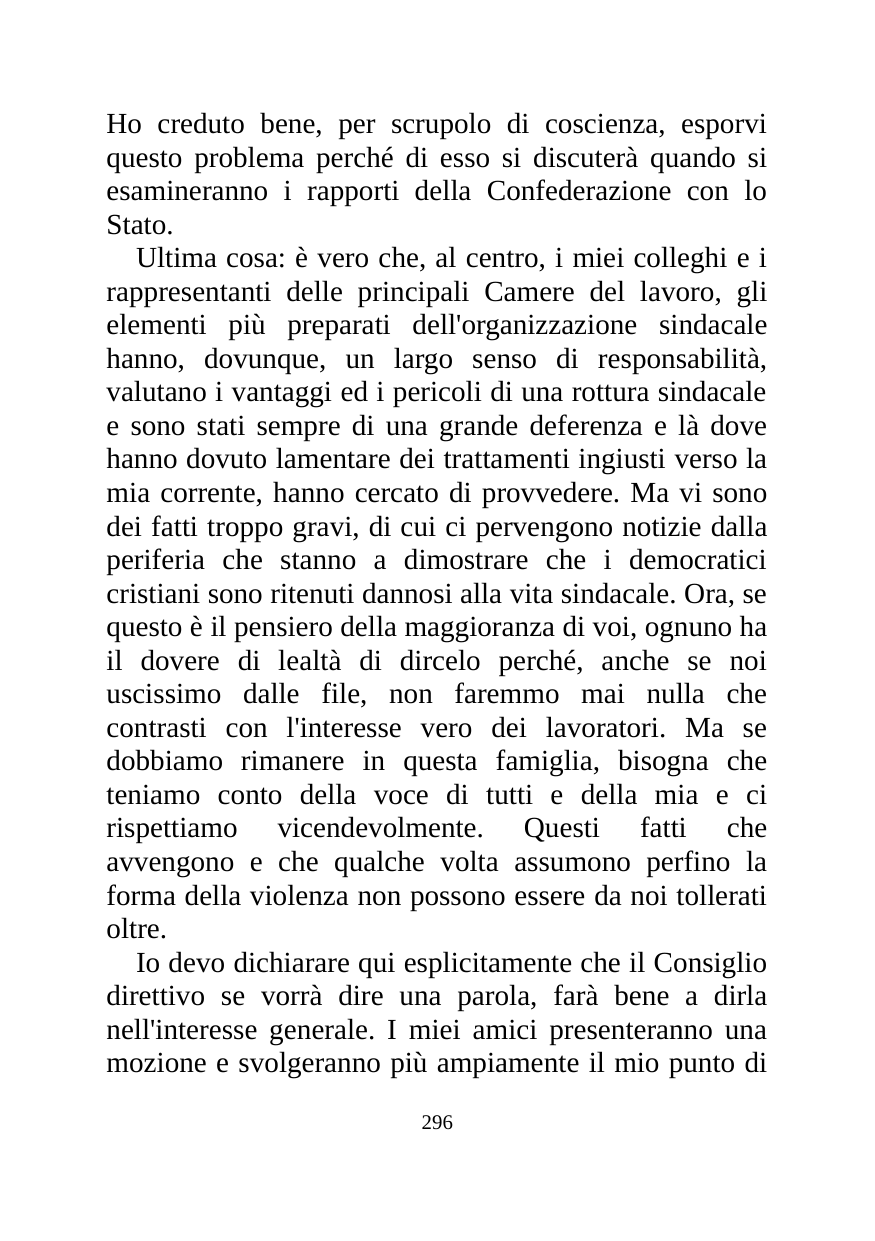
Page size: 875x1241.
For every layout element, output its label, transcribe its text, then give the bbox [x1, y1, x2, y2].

text Ho creduto bene, per scrupolo di coscienza, esporvi questo problema perché di esso si discuterà quando si esamineranno i rapporti della Confederazione con lo Stato. [106, 106, 768, 240]
text Ultima cosa: è vero che, al centro, i miei colleghi e i rappresentanti delle principali Camere del lavoro, gli elementi più preparati dell'organizzazione sindacale hanno, dovunque, un largo senso di responsabilità, valutano i vantaggi ed i pericoli di una rottura sindacale e sono stati sempre di una grande deferenza e là dove hanno dovuto lamentare dei trattamenti ingiusti verso la mia corrente, hanno cercato di provvedere. Ma vi sono dei fatti troppo gravi, di cui ci pervengono notizie dalla periferia che stanno a dimostrare che i democratici cristiani sono ritenuti dannosi alla vita sindacale. Ora, se questo è il pensiero della maggioranza di voi, ognuno ha il dovere di lealtà di dircelo perché, anche se noi uscissimo dalle file, non faremmo mai nulla che contrasti con l'interesse vero dei lavoratori. Ma se dobbiamo rimanere in questa famiglia, bisogna che teniamo conto della voce di tutti e della mia e ci rispettiamo vicendevolmente. Questi fatti che avvengono e che qualche volta assumono perfino la forma della violenza non possono essere da noi tollerati oltre. [106, 240, 768, 945]
text Io devo dichiarare qui esplicitamente che il Consiglio direttivo se vorrà dire una parola, farà bene a dirla nell'interesse generale. I miei amici presenteranno una mozione e svolgeranno più ampiamente il mio punto di [106, 945, 768, 1079]
